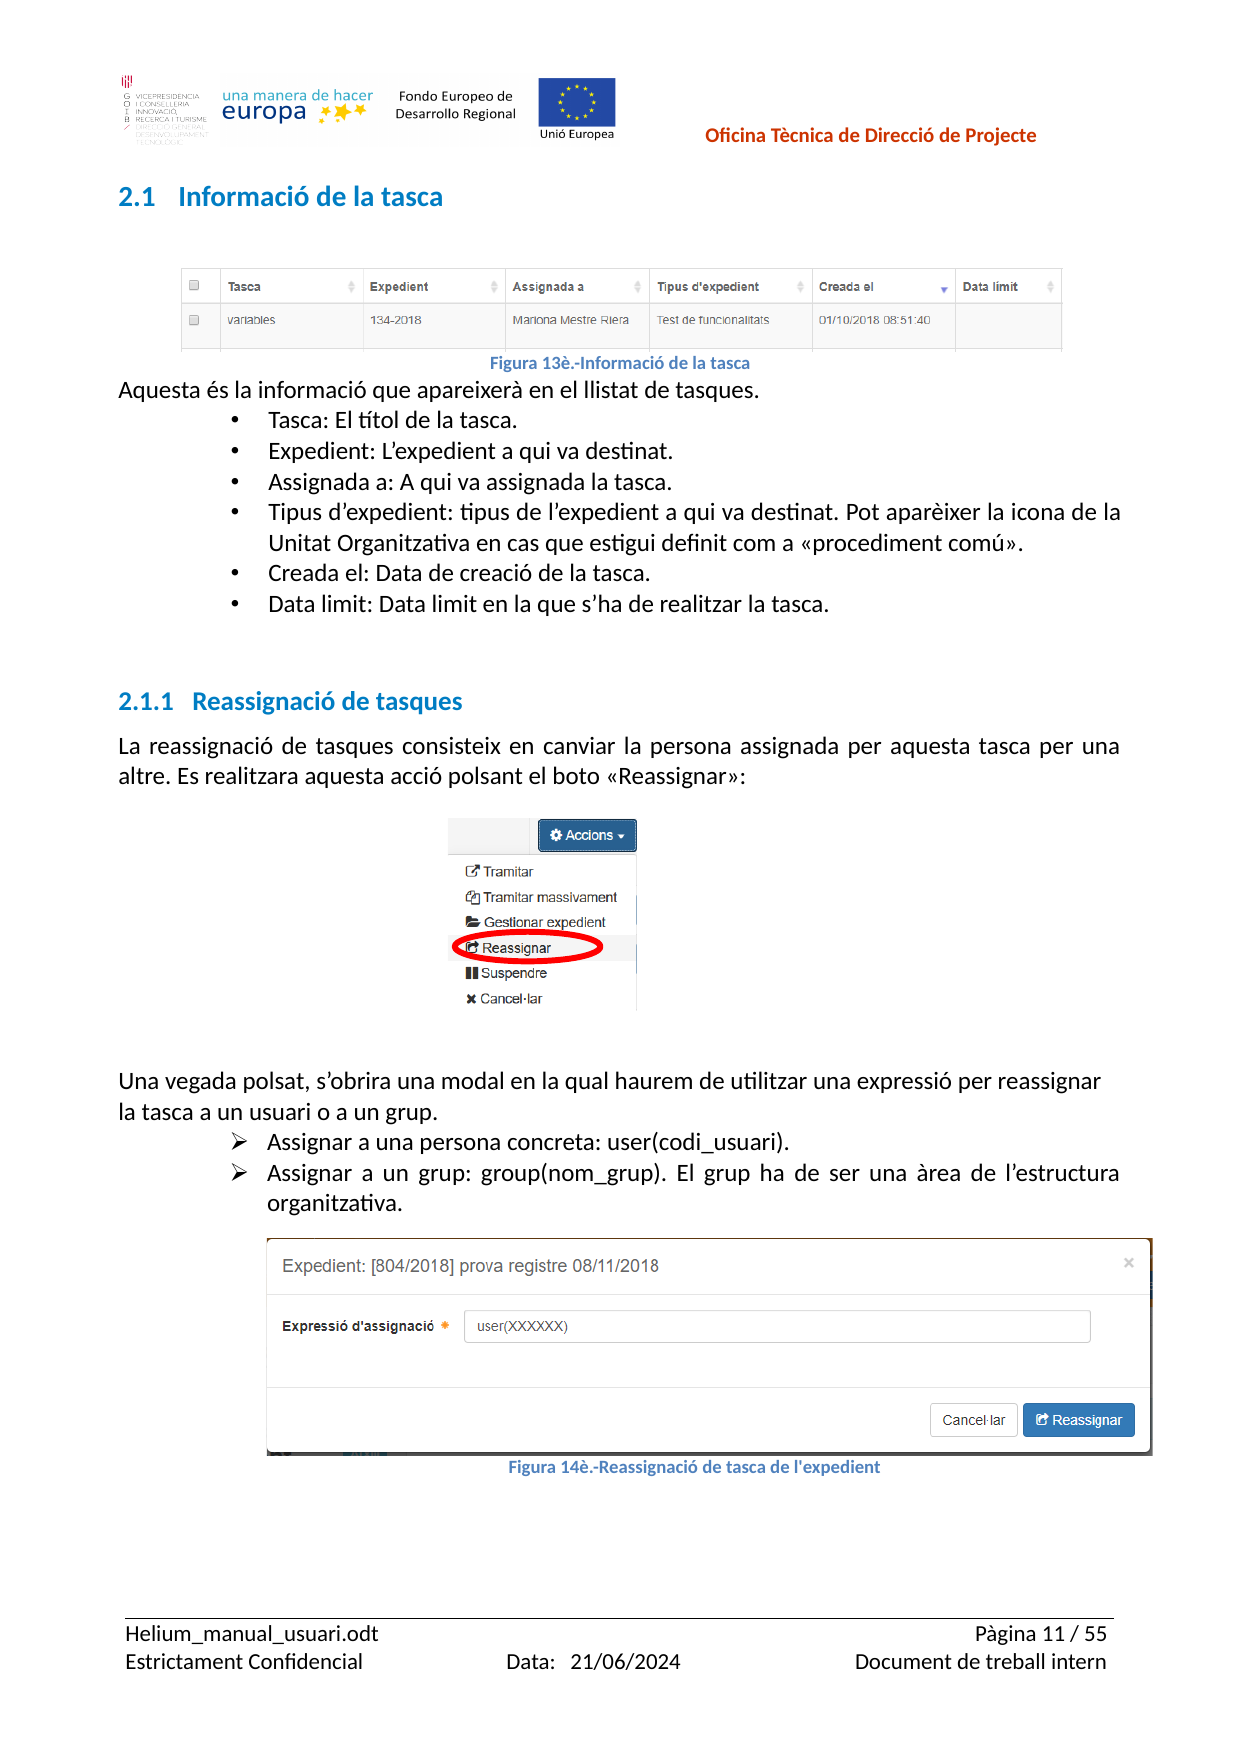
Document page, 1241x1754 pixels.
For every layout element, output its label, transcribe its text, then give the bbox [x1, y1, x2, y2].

list Tipus d’expedient: tipus de l’expedient a qui va destinat. Pot aparèixer la icona de la Unitat Organitzativa en cas que estigui definit com a «procediment comú». [231, 496, 1122, 557]
picture [266, 1238, 1153, 1456]
list Creada el: Data de creació de la tasca. [231, 557, 1122, 588]
text Una vegada polsat, s’obrira una modal en la qual haurem de utilitzar una expressió per reassignar la tasca a un usuari o a un grup. [118, 1066, 1122, 1127]
text La reassignació de tasques consisteix en canviar la persona assignada per aquesta tasca per una altre. Es realitzara aquesta acció polsant el boto «Reassignar»: [118, 730, 1122, 791]
list Expedient: L’expedient a qui va destinat. [231, 435, 1122, 466]
subtitle Informació de la tasca [118, 178, 1122, 213]
list Figura 14è.-Reassignació de tasca de l'expedient [229, 1456, 1122, 1479]
list Tasca: El títol de la tasca. [231, 405, 1122, 435]
text Figura 13è.-Informació de la tasca [118, 351, 1122, 374]
picture [447, 818, 637, 1011]
list Assignar a un grup: group(nom_grup). El grup ha de ser una àrea de l’estructura organitzativa. [229, 1157, 1122, 1218]
picture [118, 73, 213, 147]
list Assignar a una persona concreta: user(codi_usuari). [229, 1127, 1122, 1157]
text Aquesta és la informació que apareixerà en el llistat de tasques. [118, 374, 1122, 405]
list Assignada a: A qui va assignada la tasca. [231, 466, 1122, 496]
subtitle Reassignació de tasques [118, 684, 1122, 717]
picture [219, 73, 621, 147]
list Data limit: Data limit en la que s’ha de realitzar la tasca. [231, 588, 1122, 618]
picture [177, 267, 1063, 352]
